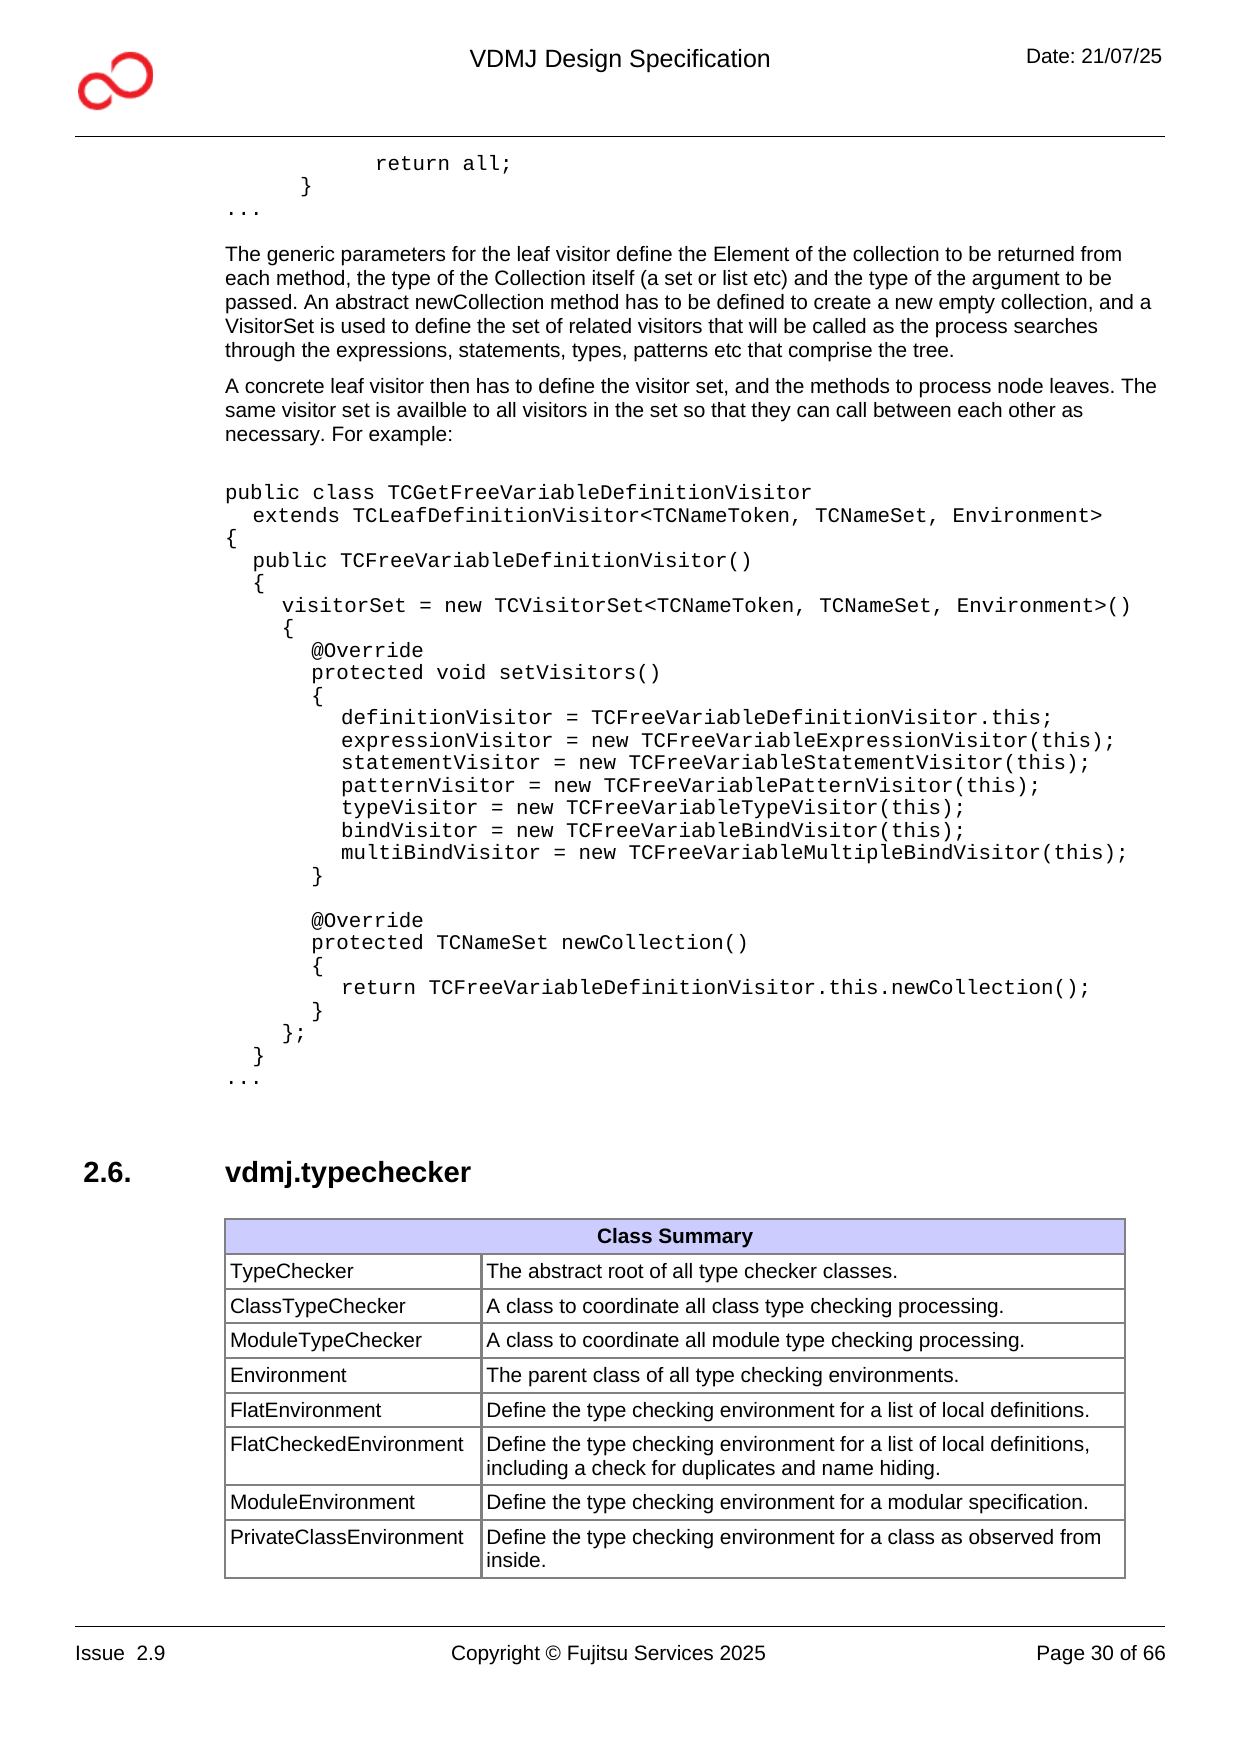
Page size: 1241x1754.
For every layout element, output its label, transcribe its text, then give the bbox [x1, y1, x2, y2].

text definitionVisitor = TCFreeVariableDefinitionVisitor.this; [225, 707, 1165, 729]
table_cell ModuleTypeChecker [226, 1324, 480, 1357]
table_cell FlatCheckedEnvironment [226, 1428, 480, 1484]
text } [225, 1044, 1165, 1067]
table_cell Define the type checking environment for a list of local definitions. [483, 1394, 1124, 1426]
text expressionVisitor = new TCFreeVariableExpressionVisitor(this); [225, 729, 1165, 752]
text { [225, 572, 1165, 594]
text typeVisitor = new TCFreeVariableTypeVisitor(this); [225, 797, 1165, 819]
text } [225, 999, 1165, 1022]
text { [225, 684, 1165, 707]
table_cell PrivateClassEnvironment [226, 1521, 480, 1577]
text patternVisitor = new TCFreeVariablePatternVisitor(this); [225, 774, 1165, 797]
text ... [225, 197, 1165, 220]
text multiBindVisitor = new TCFreeVariableMultipleBindVisitor(this); [225, 842, 1165, 864]
text statementVisitor = new TCFreeVariableStatementVisitor(this); [225, 752, 1165, 774]
text ... [225, 1067, 1165, 1089]
table_cell Define the type checking environment for a modular specification. [483, 1486, 1124, 1519]
text } [225, 175, 1165, 197]
text protected void setVisitors() [225, 662, 1165, 684]
text visitorSet = new TCVisitorSet<TCNameToken, TCNameSet, Environment>() [225, 594, 1165, 617]
text @Override [225, 909, 1165, 932]
table_header Class Summary [226, 1220, 1124, 1253]
table_cell Environment [226, 1359, 480, 1392]
subtitle vdmj.typechecker [75, 1156, 1165, 1188]
text A concrete leaf visitor then has to define the visitor set, and the methods to process node leaves. The same visitor set is availble to all visitors in the set so that they can call between each other as necessary. For example: [225, 375, 1165, 447]
table_cell ClassTypeChecker [226, 1290, 480, 1322]
text } [225, 864, 1165, 887]
text public TCFreeVariableDefinitionVisitor() [225, 549, 1165, 572]
text { [225, 617, 1165, 639]
text public class TCGetFreeVariableDefinitionVisitor [225, 482, 1165, 504]
table_cell FlatEnvironment [226, 1394, 480, 1426]
text protected TCNameSet newCollection() [225, 932, 1165, 954]
text extends TCLeafDefinitionVisitor<TCNameToken, TCNameSet, Environment> [225, 504, 1165, 527]
picture [78, 44, 153, 120]
text The generic parameters for the leaf visitor define the Element of the collection to be returned from each method, the type of the Collection itself (a set or list etc) and the type of the argument to be passed. An abstract newCollection method has to be defined to create a new empty collection, and a VisitorSet is used to define the set of related visitors that will be called as the process searches through the expressions, statements, types, patterns etc that comprise the tree. [225, 242, 1165, 362]
table_cell The parent class of all type checking environments. [483, 1359, 1124, 1392]
text { [225, 954, 1165, 977]
text }; [225, 1022, 1165, 1044]
text bindVisitor = new TCFreeVariableBindVisitor(this); [225, 819, 1165, 842]
text return all; [225, 152, 1165, 175]
table_cell Define the type checking environment for a class as observed from inside. [483, 1521, 1124, 1577]
table_cell A class to coordinate all module type checking processing. [483, 1324, 1124, 1357]
table_cell A class to coordinate all class type checking processing. [483, 1290, 1124, 1322]
text return TCFreeVariableDefinitionVisitor.this.newCollection(); [225, 977, 1165, 999]
text @Override [225, 639, 1165, 662]
text { [225, 527, 1165, 549]
table_cell TypeChecker [226, 1255, 480, 1287]
table_cell ModuleEnvironment [226, 1486, 480, 1519]
table_cell The abstract root of all type checker classes. [483, 1255, 1124, 1287]
table_cell Define the type checking environment for a list of local definitions, including a check for duplicates and name hiding. [483, 1428, 1124, 1484]
